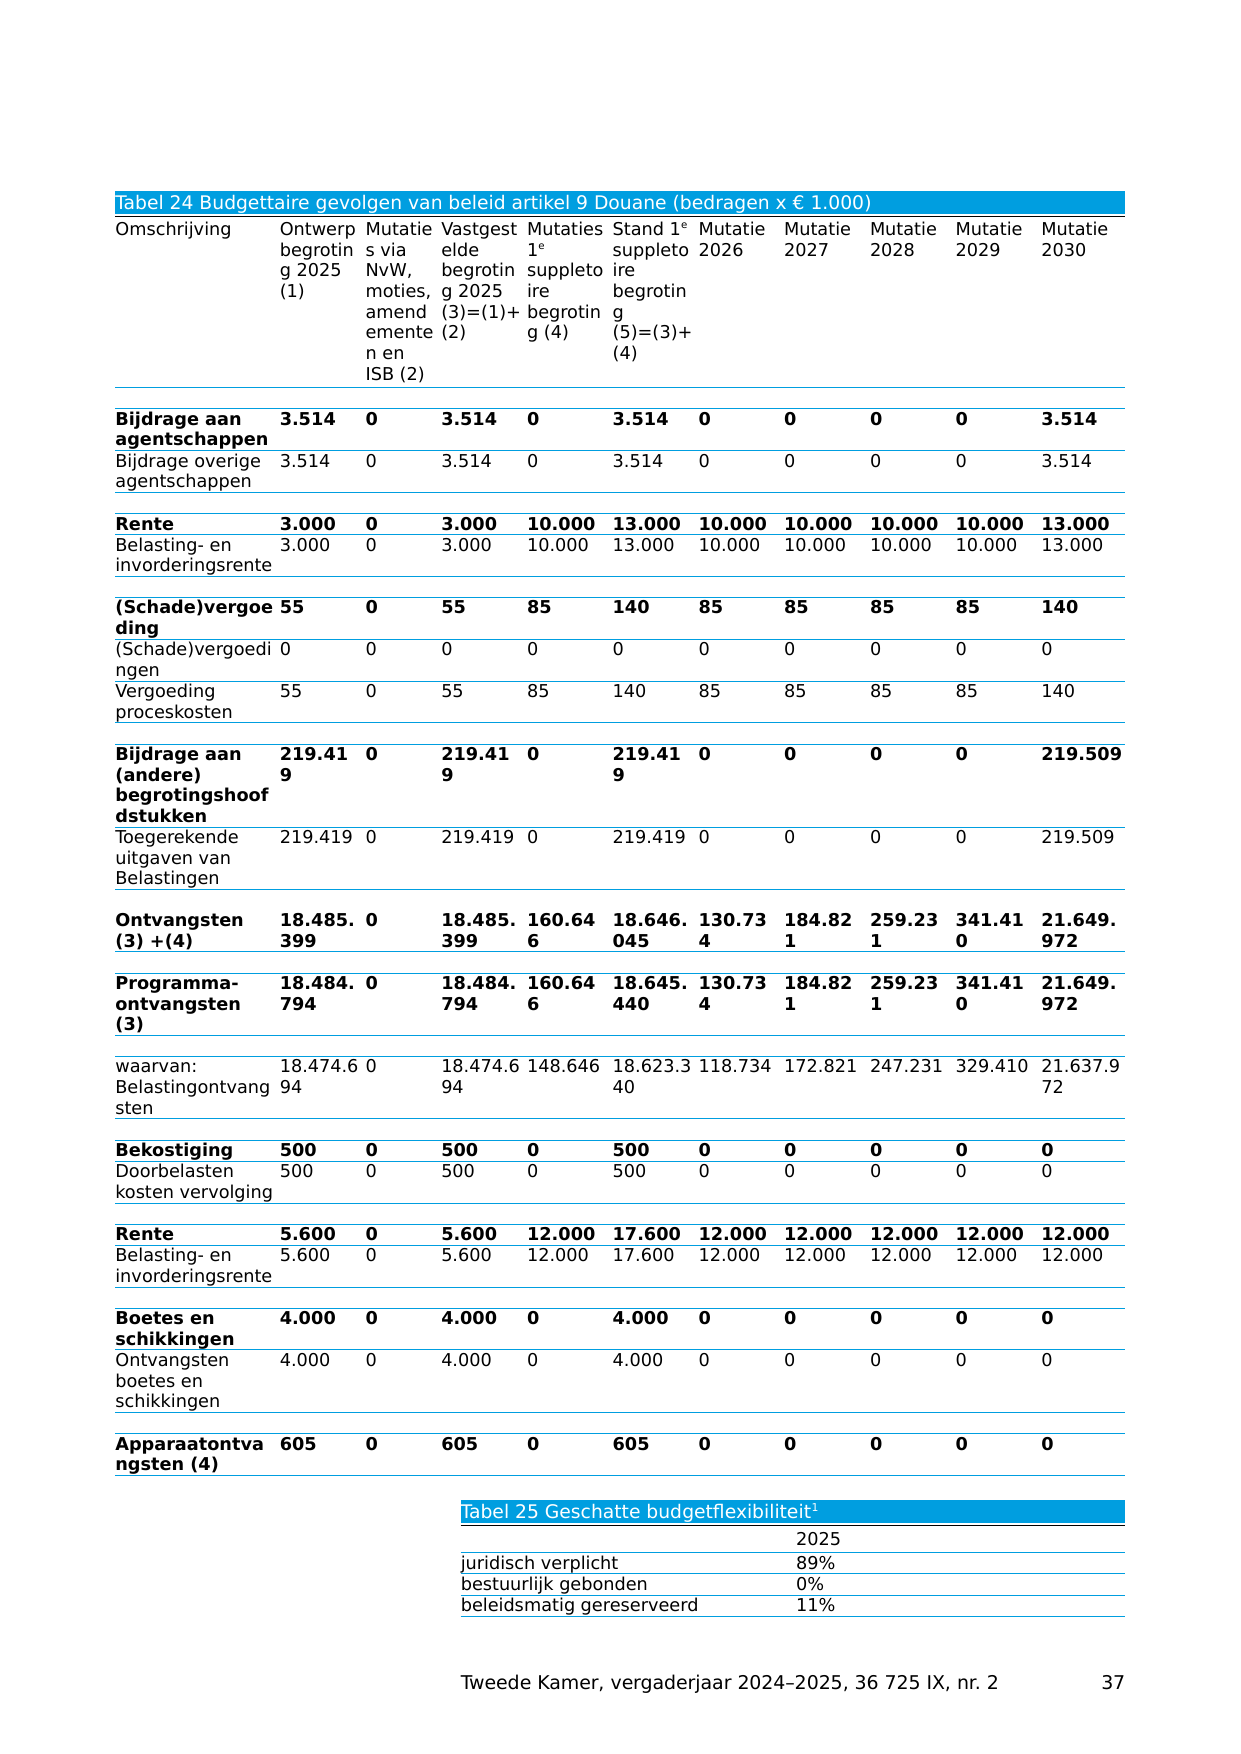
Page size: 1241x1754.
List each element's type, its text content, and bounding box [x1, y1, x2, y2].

table_cell 219.419 [438, 745, 524, 826]
table_cell 247.231 [867, 1057, 952, 1118]
table_cell 10.000 [781, 535, 867, 576]
table_cell 0 [695, 745, 781, 826]
table_cell [695, 1204, 781, 1223]
table_cell 605 [277, 1434, 362, 1475]
table_cell Programma-ontvangsten (3) [115, 974, 277, 1035]
table_cell beleidsmatig gereserveerd [461, 1596, 793, 1616]
table_cell 5.600 [277, 1225, 362, 1245]
table_cell [1038, 723, 1125, 743]
table_cell 3.514 [438, 409, 524, 450]
table_cell [524, 493, 609, 513]
table_cell [610, 493, 695, 513]
table_cell [363, 388, 438, 408]
table_cell 500 [277, 1141, 362, 1161]
table_cell 0 [363, 974, 438, 1035]
table_cell 85 [524, 682, 609, 722]
table_cell 0 [953, 1434, 1038, 1475]
table_cell [867, 1288, 952, 1308]
table_cell [953, 1288, 1038, 1308]
table_cell Stand 1e suppletoire begroting (5)=(3)+(4) [610, 217, 695, 387]
table_cell 500 [438, 1162, 524, 1202]
table_cell [695, 723, 781, 743]
table_cell 219.419 [610, 745, 695, 826]
table_cell 12.000 [781, 1246, 867, 1286]
table_cell 18.623.340 [610, 1057, 695, 1118]
table_cell [610, 952, 695, 972]
table_cell 0 [781, 1350, 867, 1412]
table_cell 0 [363, 514, 438, 534]
table_cell 219.419 [277, 745, 362, 826]
table_cell 3.514 [277, 451, 362, 492]
table_cell juridisch verplicht [461, 1553, 793, 1573]
table_cell 160.646 [524, 974, 609, 1035]
table_cell 219.419 [610, 828, 695, 889]
table_cell [610, 1288, 695, 1308]
table_cell [867, 890, 952, 910]
table_cell 184.821 [781, 910, 867, 951]
table_cell 0 [524, 745, 609, 826]
table_cell 85 [867, 598, 952, 639]
table_cell 0 [524, 640, 609, 681]
table_cell 0 [1038, 1309, 1125, 1349]
table_cell 12.000 [867, 1225, 952, 1245]
table_cell 10.000 [695, 535, 781, 576]
table_cell 219.509 [1038, 828, 1125, 889]
table_cell [781, 577, 867, 597]
table_cell [1038, 1036, 1125, 1056]
table_cell Omschrijving [115, 217, 277, 387]
table_cell [610, 723, 695, 743]
table_cell [867, 952, 952, 972]
table_cell [610, 1119, 695, 1139]
table_cell [277, 1204, 362, 1223]
table_cell [524, 1413, 609, 1433]
table_cell [695, 1119, 781, 1139]
table_cell Belasting- en invorderingsrente [115, 535, 277, 576]
table_cell 10.000 [524, 514, 609, 534]
table_cell 0 [867, 828, 952, 889]
table_cell 18.485.399 [438, 910, 524, 951]
table_cell 0 [524, 409, 609, 450]
table_cell 0 [363, 451, 438, 492]
table_cell [524, 1036, 609, 1056]
table_cell [438, 1413, 524, 1433]
table_cell [277, 1413, 362, 1433]
table_cell 0 [363, 1162, 438, 1202]
table_cell [867, 1204, 952, 1223]
table_cell [867, 577, 952, 597]
table_cell 184.821 [781, 974, 867, 1035]
table_cell 10.000 [781, 514, 867, 534]
table_cell 18.646.045 [610, 910, 695, 951]
table_cell 0 [1038, 1434, 1125, 1475]
table_cell [363, 1413, 438, 1433]
table_cell 605 [438, 1434, 524, 1475]
table_cell [524, 952, 609, 972]
table_cell [953, 1119, 1038, 1139]
table_cell 10.000 [953, 535, 1038, 576]
table_cell [781, 1413, 867, 1433]
table_cell [781, 1204, 867, 1223]
table_cell 259.231 [867, 974, 952, 1035]
table_cell 3.000 [277, 535, 362, 576]
table_cell 21.649.972 [1038, 974, 1125, 1035]
table_cell 12.000 [1038, 1225, 1125, 1245]
table_cell [610, 890, 695, 910]
table_cell 0 [781, 1434, 867, 1475]
table_cell 55 [438, 682, 524, 722]
table_cell 140 [610, 598, 695, 639]
table_cell 148.646 [524, 1057, 609, 1118]
table_cell 13.000 [1038, 535, 1125, 576]
table_cell [277, 723, 362, 743]
table_cell 3.514 [610, 409, 695, 450]
table_cell [524, 1288, 609, 1308]
table_cell 0 [867, 1434, 952, 1475]
table_cell [1038, 890, 1125, 910]
table_cell 130.734 [695, 910, 781, 951]
table_cell [953, 493, 1038, 513]
table_cell [363, 890, 438, 910]
table_cell 0 [695, 1350, 781, 1412]
table_cell [524, 1204, 609, 1223]
table_cell 3.514 [1038, 451, 1125, 492]
table_cell Rente [115, 514, 277, 534]
table_cell Bekostiging [115, 1141, 277, 1161]
table_cell 5.600 [438, 1246, 524, 1286]
table_cell 4.000 [610, 1350, 695, 1412]
table_cell 10.000 [867, 514, 952, 534]
table_cell 0 [953, 409, 1038, 450]
table_cell [438, 1288, 524, 1308]
table_cell 3.000 [438, 514, 524, 534]
table_cell [781, 890, 867, 910]
table_cell 0 [1038, 1350, 1125, 1412]
table_cell [695, 1413, 781, 1433]
table_cell 0 [363, 1225, 438, 1245]
table_cell [277, 1036, 362, 1056]
table_cell 0 [695, 1434, 781, 1475]
table_cell [438, 493, 524, 513]
table_cell [953, 952, 1038, 972]
table_cell 12.000 [867, 1246, 952, 1286]
table_cell [1038, 1413, 1125, 1433]
table_cell [953, 1413, 1038, 1433]
table_cell [461, 1526, 793, 1552]
table_cell [363, 1204, 438, 1223]
table_cell Rente [115, 1225, 277, 1245]
table_cell [695, 890, 781, 910]
table_cell [438, 577, 524, 597]
table_cell 500 [610, 1141, 695, 1161]
table_cell 118.734 [695, 1057, 781, 1118]
table_cell [115, 577, 277, 597]
table_cell 0 [781, 1309, 867, 1349]
table_cell 0 [867, 1350, 952, 1412]
table_cell 0 [781, 828, 867, 889]
table_cell [438, 890, 524, 910]
table_cell 0 [695, 409, 781, 450]
table_cell [695, 388, 781, 408]
table_cell 0 [363, 1434, 438, 1475]
table_cell 0 [953, 745, 1038, 826]
table_cell [953, 1036, 1038, 1056]
table_cell 85 [781, 682, 867, 722]
table_cell [867, 1413, 952, 1433]
table_cell 140 [1038, 598, 1125, 639]
table_cell [695, 577, 781, 597]
table_cell 341.410 [953, 974, 1038, 1035]
table_cell 5.600 [277, 1246, 362, 1286]
table_cell [610, 1036, 695, 1056]
table_cell 0 [363, 1057, 438, 1118]
table_cell 3.000 [438, 535, 524, 576]
table_cell [438, 952, 524, 972]
table_cell [1038, 952, 1125, 972]
table_cell 0 [867, 1141, 952, 1161]
table_cell 0 [781, 1162, 867, 1202]
table_cell [1038, 1204, 1125, 1223]
table_cell [781, 493, 867, 513]
table_cell 55 [277, 682, 362, 722]
table_cell 2025 [793, 1526, 1125, 1552]
table_cell 0 [524, 1350, 609, 1412]
table_cell Mutaties via NvW, moties, amendementen en ISB (2) [363, 217, 438, 387]
table_cell [1038, 493, 1125, 513]
table_cell 85 [695, 682, 781, 722]
table_cell 0 [363, 640, 438, 681]
table_cell [953, 388, 1038, 408]
table_cell [867, 1036, 952, 1056]
table_cell 0 [781, 745, 867, 826]
table_cell Vastgestelde begroting 2025 (3)=(1)+(2) [438, 217, 524, 387]
table_cell Bijdrage overige agentschappen [115, 451, 277, 492]
table_cell Ontvangsten (3) +(4) [115, 910, 277, 951]
table_cell 0 [781, 640, 867, 681]
table_cell [695, 952, 781, 972]
table_cell 0 [524, 1434, 609, 1475]
table_cell 0 [277, 640, 362, 681]
table_cell 0 [610, 640, 695, 681]
table_cell 140 [610, 682, 695, 722]
table_cell 18.484.794 [277, 974, 362, 1035]
table_cell [695, 1036, 781, 1056]
table_cell 140 [1038, 682, 1125, 722]
table_cell 329.410 [953, 1057, 1038, 1118]
table_cell [363, 493, 438, 513]
table_cell 0 [524, 828, 609, 889]
table_cell 219.509 [1038, 745, 1125, 826]
table_cell [115, 952, 277, 972]
table_cell Belasting- en invorderingsrente [115, 1246, 277, 1286]
table_cell 0 [867, 745, 952, 826]
table_cell 0 [695, 1162, 781, 1202]
table_cell 12.000 [524, 1225, 609, 1245]
table_cell [953, 1204, 1038, 1223]
table_cell 85 [695, 598, 781, 639]
table_cell 0 [953, 1309, 1038, 1349]
table_cell [867, 723, 952, 743]
table_cell [363, 723, 438, 743]
table_cell 0 [438, 640, 524, 681]
table_cell Mutatie 2028 [867, 217, 952, 387]
table_cell 0 [363, 1141, 438, 1161]
table_cell 18.474.694 [277, 1057, 362, 1118]
table_cell [867, 1119, 952, 1139]
table_cell 0 [524, 451, 609, 492]
table_cell 13.000 [610, 535, 695, 576]
table_cell 89% [793, 1553, 1125, 1573]
table_cell [115, 1036, 277, 1056]
table_cell 4.000 [277, 1309, 362, 1349]
table_cell Toegerekende uitgaven van Belastingen [115, 828, 277, 889]
table_cell Apparaatontvangsten (4) [115, 1434, 277, 1475]
table_cell 0 [953, 1350, 1038, 1412]
table_cell 55 [277, 598, 362, 639]
table_cell 85 [953, 598, 1038, 639]
table_cell [524, 388, 609, 408]
table_cell bestuurlijk gebonden [461, 1574, 793, 1594]
table_cell Vergoeding proceskosten [115, 682, 277, 722]
table_cell waarvan: Belastingontvangsten [115, 1057, 277, 1118]
table_cell [1038, 577, 1125, 597]
table_cell 17.600 [610, 1246, 695, 1286]
table_cell 0 [363, 535, 438, 576]
table_cell 0 [953, 640, 1038, 681]
table_cell [610, 388, 695, 408]
table_cell 12.000 [1038, 1246, 1125, 1286]
table_cell 130.734 [695, 974, 781, 1035]
table_cell 172.821 [781, 1057, 867, 1118]
table_cell [438, 1119, 524, 1139]
table_cell [953, 890, 1038, 910]
table_cell [610, 1413, 695, 1433]
table_cell 4.000 [277, 1350, 362, 1412]
table_cell [277, 493, 362, 513]
table_cell 3.000 [277, 514, 362, 534]
table_cell 160.646 [524, 910, 609, 951]
table_cell [781, 1036, 867, 1056]
table_cell 4.000 [610, 1309, 695, 1349]
table_cell Bijdrage aan agentschappen [115, 409, 277, 450]
table_cell [867, 388, 952, 408]
table_cell 18.484.794 [438, 974, 524, 1035]
table_cell 0 [363, 598, 438, 639]
table_cell (Schade)vergoedingen [115, 640, 277, 681]
table_cell [438, 723, 524, 743]
table_cell [277, 1288, 362, 1308]
table_cell 85 [781, 598, 867, 639]
table_cell 0 [781, 1141, 867, 1161]
table_cell 500 [610, 1162, 695, 1202]
table_cell [115, 890, 277, 910]
table_cell [524, 890, 609, 910]
table_cell 10.000 [867, 535, 952, 576]
table_cell 12.000 [781, 1225, 867, 1245]
table_cell 0 [363, 682, 438, 722]
table_cell [781, 723, 867, 743]
table_cell 0 [867, 1309, 952, 1349]
table_cell [1038, 1288, 1125, 1308]
table_cell 0 [953, 451, 1038, 492]
table_cell 21.637.972 [1038, 1057, 1125, 1118]
table_cell 0 [953, 1162, 1038, 1202]
table_cell [277, 577, 362, 597]
table_cell [610, 1204, 695, 1223]
table_cell 12.000 [953, 1225, 1038, 1245]
table_cell 10.000 [695, 514, 781, 534]
table_cell 0 [1038, 640, 1125, 681]
table_cell [953, 577, 1038, 597]
table_cell Ontvangsten boetes en schikkingen [115, 1350, 277, 1412]
table_cell 4.000 [438, 1350, 524, 1412]
table_cell [524, 723, 609, 743]
table_cell Ontwerpbegroting 2025 (1) [277, 217, 362, 387]
table_cell [1038, 1119, 1125, 1139]
table_cell 0 [695, 1309, 781, 1349]
table_cell (Schade)vergoeding [115, 598, 277, 639]
table_cell Boetes en schikkingen [115, 1309, 277, 1349]
table_cell 0 [953, 828, 1038, 889]
table_cell [524, 577, 609, 597]
table_cell [524, 1119, 609, 1139]
table_cell [781, 952, 867, 972]
table_cell [277, 890, 362, 910]
table_cell 17.600 [610, 1225, 695, 1245]
table_cell 0% [793, 1574, 1125, 1594]
table_cell 3.514 [1038, 409, 1125, 450]
table_cell [867, 493, 952, 513]
table_cell 0 [781, 409, 867, 450]
table_cell [781, 1119, 867, 1139]
table_cell 0 [695, 828, 781, 889]
table_cell Mutaties 1e suppletoire begroting (4) [524, 217, 609, 387]
table_cell 0 [363, 1246, 438, 1286]
table_cell 18.485.399 [277, 910, 362, 951]
table_cell [115, 1119, 277, 1139]
table_cell 0 [363, 1309, 438, 1349]
table_cell [781, 388, 867, 408]
table_cell [115, 1288, 277, 1308]
table_cell 85 [953, 682, 1038, 722]
table_cell [115, 723, 277, 743]
table_cell 0 [363, 828, 438, 889]
table_cell [363, 1288, 438, 1308]
table_cell 5.600 [438, 1225, 524, 1245]
table_cell Mutatie 2026 [695, 217, 781, 387]
table_cell 85 [524, 598, 609, 639]
table_cell [438, 1204, 524, 1223]
table_cell [277, 388, 362, 408]
table_cell 11% [793, 1596, 1125, 1616]
table_cell 0 [867, 1162, 952, 1202]
table_cell [363, 952, 438, 972]
table_cell 12.000 [695, 1225, 781, 1245]
table_cell 500 [438, 1141, 524, 1161]
table_cell 219.419 [277, 828, 362, 889]
table_cell 18.474.694 [438, 1057, 524, 1118]
table_cell 341.410 [953, 910, 1038, 951]
table_cell [781, 1288, 867, 1308]
table_cell 0 [363, 910, 438, 951]
table_cell 0 [1038, 1141, 1125, 1161]
table_cell 10.000 [953, 514, 1038, 534]
table_cell [438, 388, 524, 408]
table_cell 12.000 [695, 1246, 781, 1286]
table_cell 18.645.440 [610, 974, 695, 1035]
table_cell 0 [695, 451, 781, 492]
table_cell 500 [277, 1162, 362, 1202]
table_cell 10.000 [524, 535, 609, 576]
table_cell 0 [781, 451, 867, 492]
table_cell 0 [953, 1141, 1038, 1161]
table_cell 0 [524, 1162, 609, 1202]
table_cell [115, 493, 277, 513]
table_cell 0 [867, 640, 952, 681]
table_cell 0 [867, 451, 952, 492]
table_cell 0 [867, 409, 952, 450]
table_cell [115, 1204, 277, 1223]
table_cell 0 [524, 1141, 609, 1161]
table_cell [363, 1119, 438, 1139]
table_cell [953, 723, 1038, 743]
table_cell 0 [695, 1141, 781, 1161]
table_cell Doorbelasten kosten vervolging [115, 1162, 277, 1202]
table_cell 13.000 [610, 514, 695, 534]
table_cell [438, 1036, 524, 1056]
table_cell Mutatie 2030 [1038, 217, 1125, 387]
table_cell 85 [867, 682, 952, 722]
table_cell [115, 388, 277, 408]
table_cell 12.000 [953, 1246, 1038, 1286]
table_cell [363, 577, 438, 597]
table_cell [277, 1119, 362, 1139]
table_cell [363, 1036, 438, 1056]
table_cell 605 [610, 1434, 695, 1475]
table_cell 219.419 [438, 828, 524, 889]
table_cell 0 [363, 745, 438, 826]
table_cell 55 [438, 598, 524, 639]
table_cell 4.000 [438, 1309, 524, 1349]
table_cell 3.514 [277, 409, 362, 450]
table_cell 12.000 [524, 1246, 609, 1286]
table_cell 0 [363, 409, 438, 450]
table_cell 21.649.972 [1038, 910, 1125, 951]
table_cell 0 [363, 1350, 438, 1412]
table_cell [115, 1413, 277, 1433]
table_cell 13.000 [1038, 514, 1125, 534]
table_cell 0 [695, 640, 781, 681]
table_cell [610, 577, 695, 597]
table_cell Mutatie 2029 [953, 217, 1038, 387]
table_cell [277, 952, 362, 972]
table_cell [1038, 388, 1125, 408]
table_cell [695, 1288, 781, 1308]
table_cell 0 [1038, 1162, 1125, 1202]
table_cell 0 [524, 1309, 609, 1349]
table_cell [695, 493, 781, 513]
table_cell 259.231 [867, 910, 952, 951]
table_cell 3.514 [438, 451, 524, 492]
table_cell Mutatie 2027 [781, 217, 867, 387]
table_cell Bijdrage aan (andere) begrotingshoofdstukken [115, 745, 277, 826]
table_cell 3.514 [610, 451, 695, 492]
